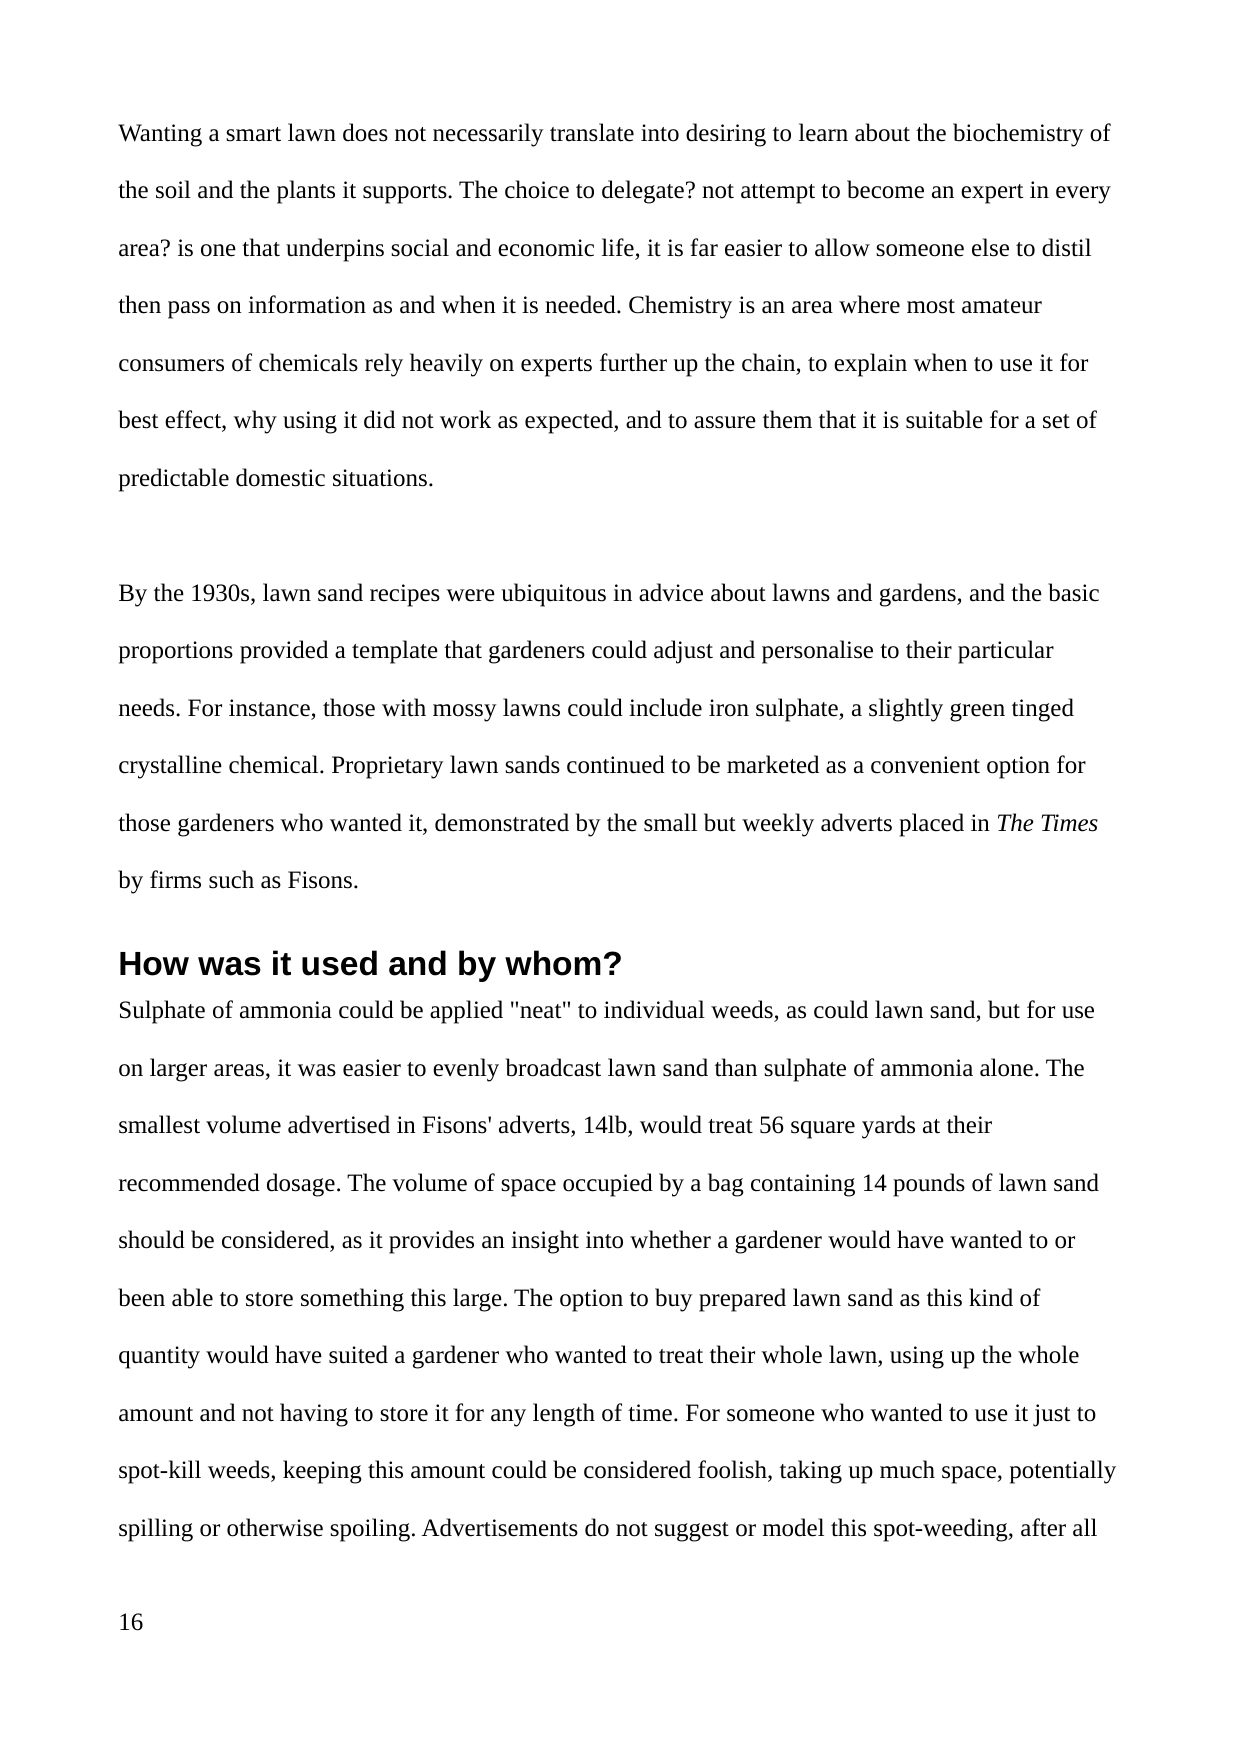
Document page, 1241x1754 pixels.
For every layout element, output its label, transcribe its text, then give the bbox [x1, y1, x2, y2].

text Sulphate of ammonia could be applied "neat" to individual weeds, as could lawn sand, but for use on larger areas, it was easier to evenly broadcast lawn sand than sulphate of ammonia alone. The smallest volume advertised in Fisons' adverts, 14lb, would treat 56 square yards at their recommended dosage. The volume of space occupied by a bag containing 14 pounds of lawn sand should be considered, as it provides an insight into whether a gardener would have wanted to or been able to store something this large. The option to buy prepared lawn sand as this kind of quantity would have suited a gardener who wanted to treat their whole lawn, using up the whole amount and not having to store it for any length of time. For someone who wanted to use it just to spot-kill weeds, keeping this amount could be considered foolish, taking up much space, potentially spilling or otherwise spoiling. Advertisements do not suggest or model this spot-weeding, after all [118, 995, 1122, 1541]
text Wanting a smart lawn does not necessarily translate into desiring to learn about the biochemistry of the soil and the plants it supports. The choice to delegate? not attempt to become an expert in every area? is one that underpins social and economic life, it is far easier to allow someone else to distil then pass on information as and when it is needed. Chemistry is an area where most amateur consumers of chemicals rely heavily on experts further up the chain, to explain when to use it for best effect, why using it did not work as expected, and to assure them that it is suitable for a set of predictable domestic situations. [118, 118, 1122, 492]
text By the 1930s, lawn sand recipes were ubiquitous in advice about lawns and gardens, and the basic proportions provided a template that gardeners could adjust and personalise to their particular needs. For instance, those with mossy lawns could include iron sulphate, a slightly green tinged crystalline chemical. Proprietary lawn sands continued to be marketed as a convenient option for those gardeners who wanted it, demonstrated by the small but weekly adverts placed in The Times by firms such as Fisons. [118, 578, 1122, 894]
subtitle How was it used and by whom? [118, 944, 1122, 983]
